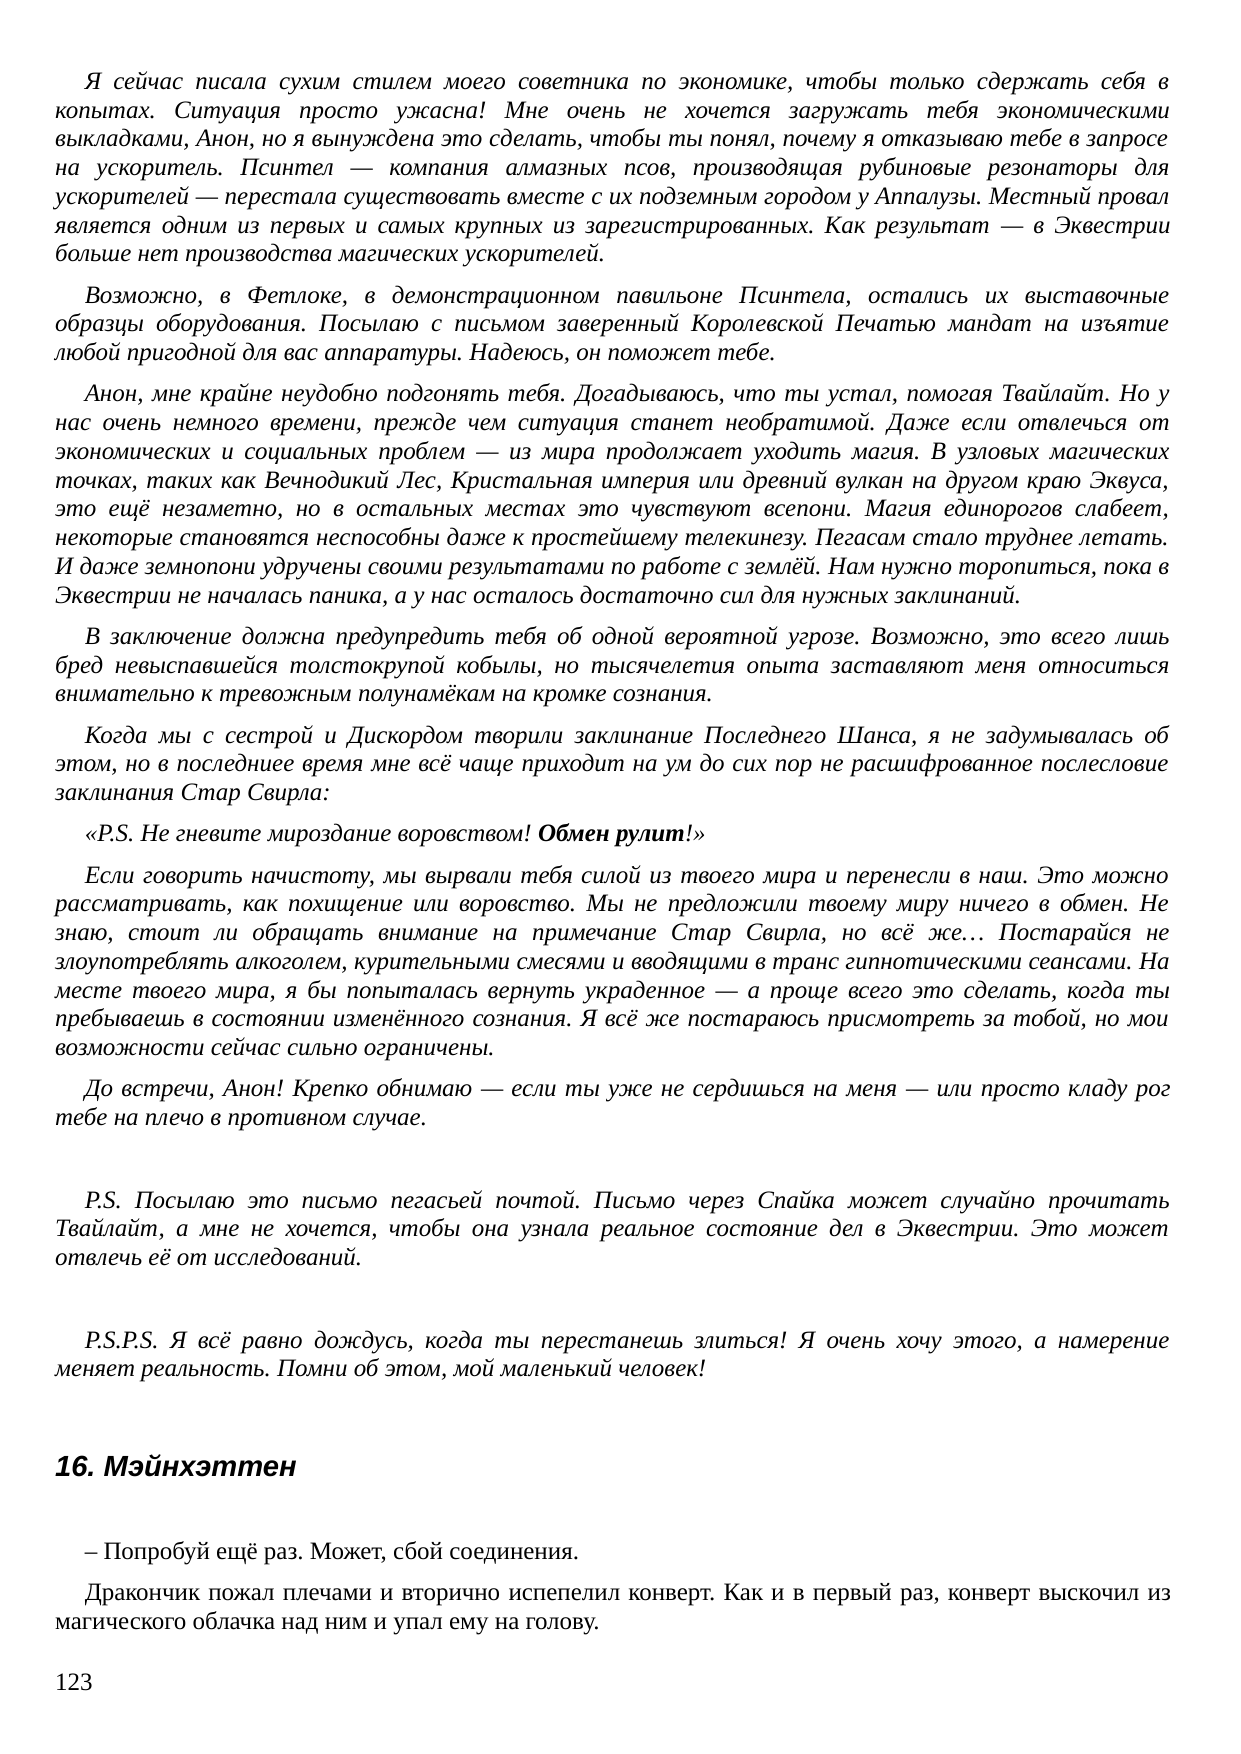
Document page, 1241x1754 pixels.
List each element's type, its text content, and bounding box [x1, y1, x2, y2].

text Если говорить начистоту, мы вырвали тебя силой из твоего мира и перенесли в наш. Это можно рассматривать, как похищение или воровство. Мы не предложили твоему миру ничего в обмен. Не знаю, стоит ли обращать внимание на примечание Стар Свирла, но всё же… Постарайся не злоупотреблять алкоголем, курительными смесями и вводящими в транс гипнотическими сеансами. На месте твоего мира, я бы попыталась вернуть украденное — а проще всего это сделать, когда ты пребываешь в состоянии изменённого сознания. Я всё же постараюсь присмотреть за тобой, но мои возможности сейчас сильно ограничены. [55, 860, 1173, 1061]
text Я сейчас писала сухим стилем моего советника по экономике, чтобы только сдержать себя в копытах. Ситуация просто ужасна! Мне очень не хочется загружать тебя экономическими выкладками, Анон, но я вынуждена это сделать, чтобы ты понял, почему я отказываю тебе в запросе на ускоритель. Псинтел — компания алмазных псов, производящая рубиновые резонаторы для ускорителей — перестала существовать вместе с их подземным городом у Аппалузы. Местный провал является одним из первых и самых крупных из зарегистрированных. Как результат — в Эквестрии больше нет производства магических ускорителей. [55, 66, 1173, 267]
subtitle 16. Мэйнхэттен [55, 1448, 1173, 1482]
text «P.S. Не гневите мироздание воровством! Обмен рулит!» [55, 818, 1173, 847]
text P.S. Посылаю это письмо пегасьей почтой. Письмо через Спайка может случайно прочитать Твайлайт, а мне не хочется, чтобы она узнала реальное состояние дел в Эквестрии. Это может отвлечь её от исследований. [55, 1185, 1173, 1271]
text Когда мы с сестрой и Дискордом творили заклинание Последнего Шанса, я не задумывалась об этом, но в последниее время мне всё чаще приходит на ум до сих пор не расшифрованное послесловие заклинания Стар Свирла: [55, 720, 1173, 806]
text До встречи, Анон! Крепко обнимаю — если ты уже не сердишься на меня — или просто кладу рог тебе на плечо в противном случае. [55, 1073, 1173, 1131]
text В заключение должна предупредить тебя об одной вероятной угрозе. Возможно, это всего лишь бред невыспавшейся толстокрупой кобылы, но тысячелетия опыта заставляют меня относиться внимательно к тревожным полунамёкам на кромке сознания. [55, 621, 1173, 707]
text Возможно, в Фетлоке, в демонстрационном павильоне Псинтела, остались их выставочные образцы оборудования. Посылаю с письмом заверенный Королевской Печатью мандат на изъятие любой пригодной для вас аппаратуры. Надеюсь, он поможет тебе. [55, 280, 1173, 366]
text P.S.P.S. Я всё равно дождусь, когда ты перестанешь злиться! Я очень хочу этого, а намерение меняет реальность. Помни об этом, мой маленький человек! [55, 1325, 1173, 1382]
text – Попробуй ещё раз. Может, сбой соединения. [55, 1536, 1173, 1564]
text Дракончик пожал плечами и вторично испепелил конверт. Как и в первый раз, конверт выскочил из магического облачка над ним и упал ему на голову. [55, 1577, 1173, 1634]
text Анон, мне крайне неудобно подгонять тебя. Догадываюсь, что ты устал, помогая Твайлайт. Но у нас очень немного времени, прежде чем ситуация станет необратимой. Даже если отвлечься от экономических и социальных проблем — из мира продолжает уходить магия. В узловых магических точках, таких как Вечнодикий Лес, Кристальная империя или древний вулкан на другом краю Эквуса, это ещё незаметно, но в остальных местах это чувствуют всепони. Магия единорогов слабеет, некоторые становятся неспособны даже к простейшему телекинезу. Пегасам стало труднее летать. И даже земнопони удручены своими результатами по работе с землёй. Нам нужно торопиться, пока в Эквестрии не началась паника, а у нас осталось достаточно сил для нужных заклинаний. [55, 378, 1173, 608]
